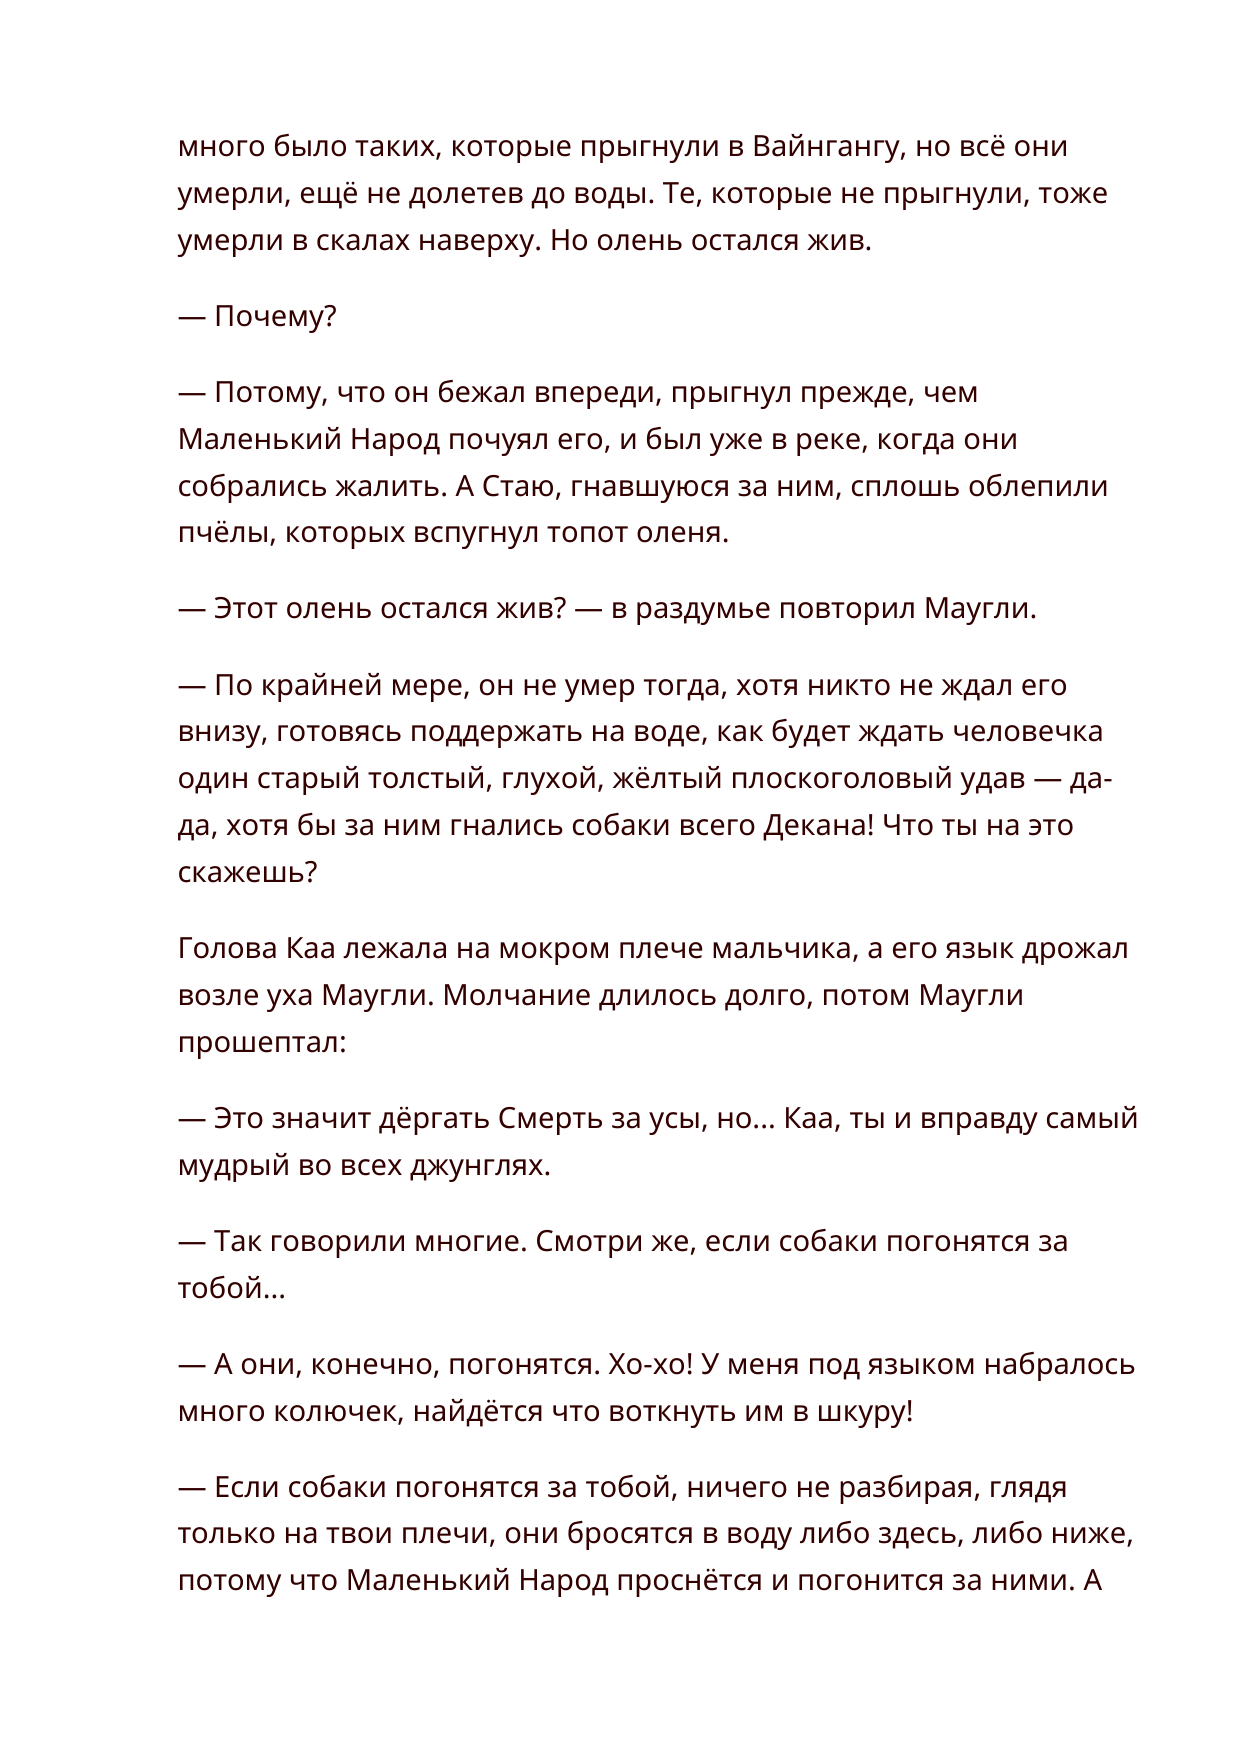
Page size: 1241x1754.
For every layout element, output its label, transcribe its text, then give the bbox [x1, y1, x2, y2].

text Голова Каа лежала на мокром плече мальчика, а его язык дрожал возле уха Маугли. Молчание длилось долго, потом Маугли прошептал: [177, 920, 1152, 1061]
text — Если собаки погонятся за тобой, ничего не разбирая, глядя только на твои плечи, они бросятся в воду либо здесь, либо ниже, потому что Маленький Народ проснётся и погонится за ними. А [177, 1459, 1152, 1599]
text — Потому, что он бежал впереди, прыгнул прежде, чем Маленький Народ почуял его, и был уже в реке, когда они собрались жалить. А Стаю, гнавшуюся за ним, сплошь облепили пчёлы, которых вспугнул топот оленя. [177, 364, 1152, 551]
text — По крайней мере, он не умер тогда, хотя никто не ждал его внизу, готовясь поддержать на воде, как будет ждать человечка один старый толстый, глухой, жёлтый плоскоголовый удав — да-да, хотя бы за ним гнались собаки всего Декана! Что ты на это скажешь? [177, 657, 1152, 891]
text много было таких, которые прыгнули в Вайнгангу, но всё они умерли, ещё не долетев до воды. Те, которые не прыгнули, тоже умерли в скалах наверху. Но олень остался жив. [177, 118, 1152, 259]
text — А они, конечно, погонятся. Хо-хо! У меня под языком набралось много колючек, найдётся что воткнуть им в шкуру! [177, 1336, 1152, 1429]
text — Этот олень остался жив? — в раздумье повторил Маугли. [177, 581, 1152, 627]
text — Так говорили многие. Смотри же, если собаки погонятся за тобой... [177, 1213, 1152, 1307]
text — Это значит дёргать Смерть за усы, но... Каа, ты и вправду самый мудрый во всех джунглях. [177, 1090, 1152, 1184]
text — Почему? [177, 288, 1152, 335]
